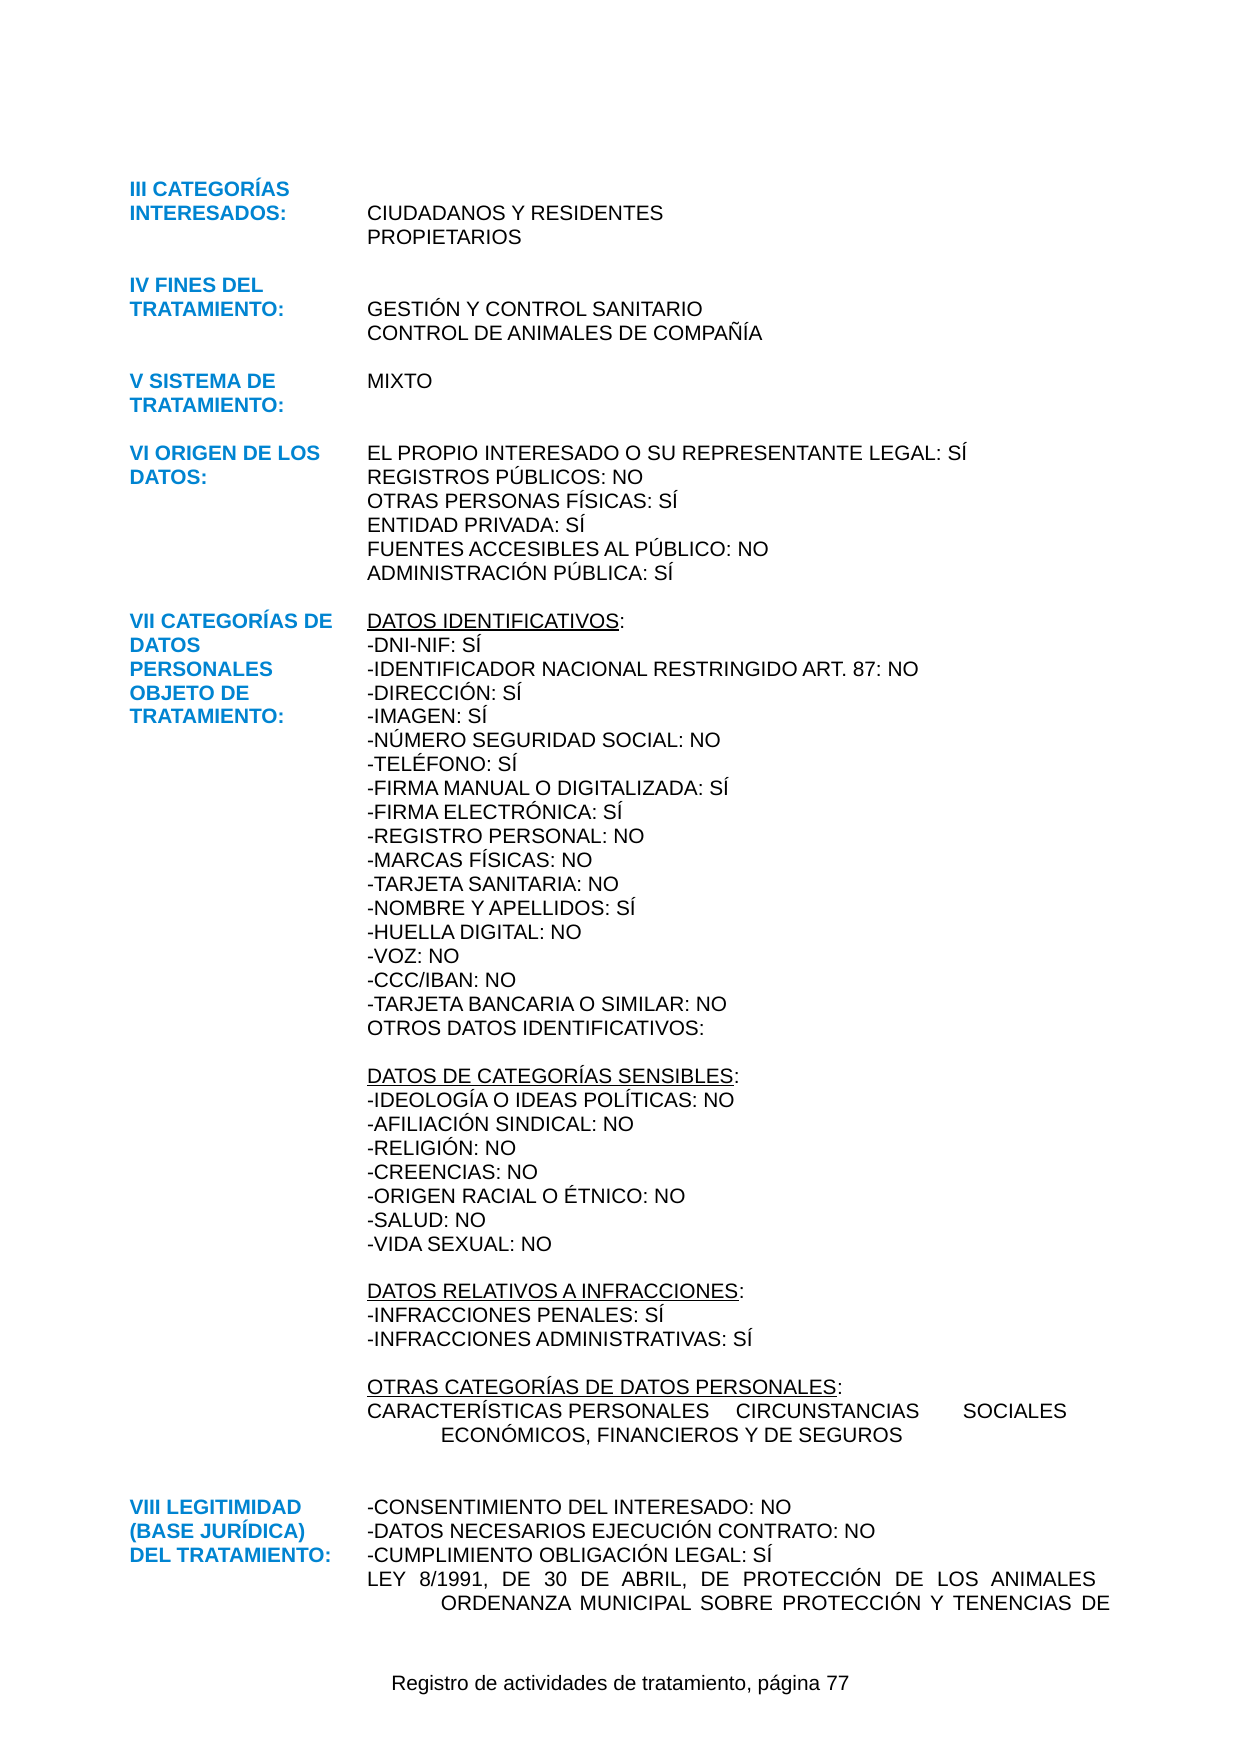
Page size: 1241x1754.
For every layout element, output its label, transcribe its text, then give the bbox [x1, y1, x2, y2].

table_cell -CONSENTIMIENTO DEL INTERESADO: NO -DATOS NECESARIOS EJECUCIÓN CONTRATO: NO -CUMPLIMIENTO OBLIGACIÓN LEGAL: SÍ LEY 8/1991, DE 30 DE ABRIL, DE PROTECCIÓN DE LOS ANIMALES ORDENANZA MUNICIPAL SOBRE PROTECCIÓN Y TENENCIAS DE [356, 1495, 1122, 1615]
table_cell VIII LEGITIMIDAD (BASE JURÍDICA) DEL TRATAMIENTO: [118, 1495, 356, 1615]
table_cell IV FINES DEL TRATAMIENTO: [118, 273, 356, 369]
table_cell VI ORIGEN DE LOS DATOS: [118, 441, 356, 608]
table_cell DATOS IDENTIFICATIVOS: -DNI-NIF: SÍ -IDENTIFICADOR NACIONAL RESTRINGIDO ART. 87: NO -DIRECCIÓN: SÍ -IMAGEN: SÍ -NÚMERO SEGURIDAD SOCIAL: NO -TELÉFONO: SÍ -FIRMA MANUAL O DIGITALIZADA: SÍ -FIRMA ELECTRÓNICA: SÍ -REGISTRO PERSONAL: NO -MARCAS FÍSICAS: NO -TARJETA SANITARIA: NO -NOMBRE Y APELLIDOS: SÍ -HUELLA DIGITAL: NO -VOZ: NO -CCC/IBAN: NO -TARJETA BANCARIA O SIMILAR: NO OTROS DATOS IDENTIFICATIVOS: DATOS DE CATEGORÍAS SENSIBLES: -IDEOLOGÍA O IDEAS POLÍTICAS: NO -AFILIACIÓN SINDICAL: NO -RELIGIÓN: NO -CREENCIAS: NO -ORIGEN RACIAL O ÉTNICO: NO -SALUD: NO -VIDA SEXUAL: NO DATOS RELATIVOS A INFRACCIONES: -INFRACCIONES PENALES: SÍ -INFRACCIONES ADMINISTRATIVAS: SÍ OTRAS CATEGORÍAS DE DATOS PERSONALES: CARACTERÍSTICAS PERSONALES CIRCUNSTANCIAS SOCIALES ECONÓMICOS, FINANCIEROS Y DE SEGUROS [356, 609, 1122, 1495]
table_cell VII CATEGORÍAS DE DATOS PERSONALES OBJETO DE TRATAMIENTO: [118, 609, 356, 1495]
table_cell V SISTEMA DE TRATAMIENTO: [118, 369, 356, 441]
table_cell GESTIÓN Y CONTROL SANITARIO CONTROL DE ANIMALES DE COMPAÑÍA [356, 273, 1122, 369]
table_cell III CATEGORÍAS INTERESADOS: [118, 177, 356, 273]
table_cell EL PROPIO INTERESADO O SU REPRESENTANTE LEGAL: SÍ REGISTROS PÚBLICOS: NO OTRAS PERSONAS FÍSICAS: SÍ ENTIDAD PRIVADA: SÍ FUENTES ACCESIBLES AL PÚBLICO: NO ADMINISTRACIÓN PÚBLICA: SÍ [356, 441, 1122, 608]
table_cell CIUDADANOS Y RESIDENTES PROPIETARIOS [356, 177, 1122, 273]
table_cell MIXTO [356, 369, 1122, 441]
